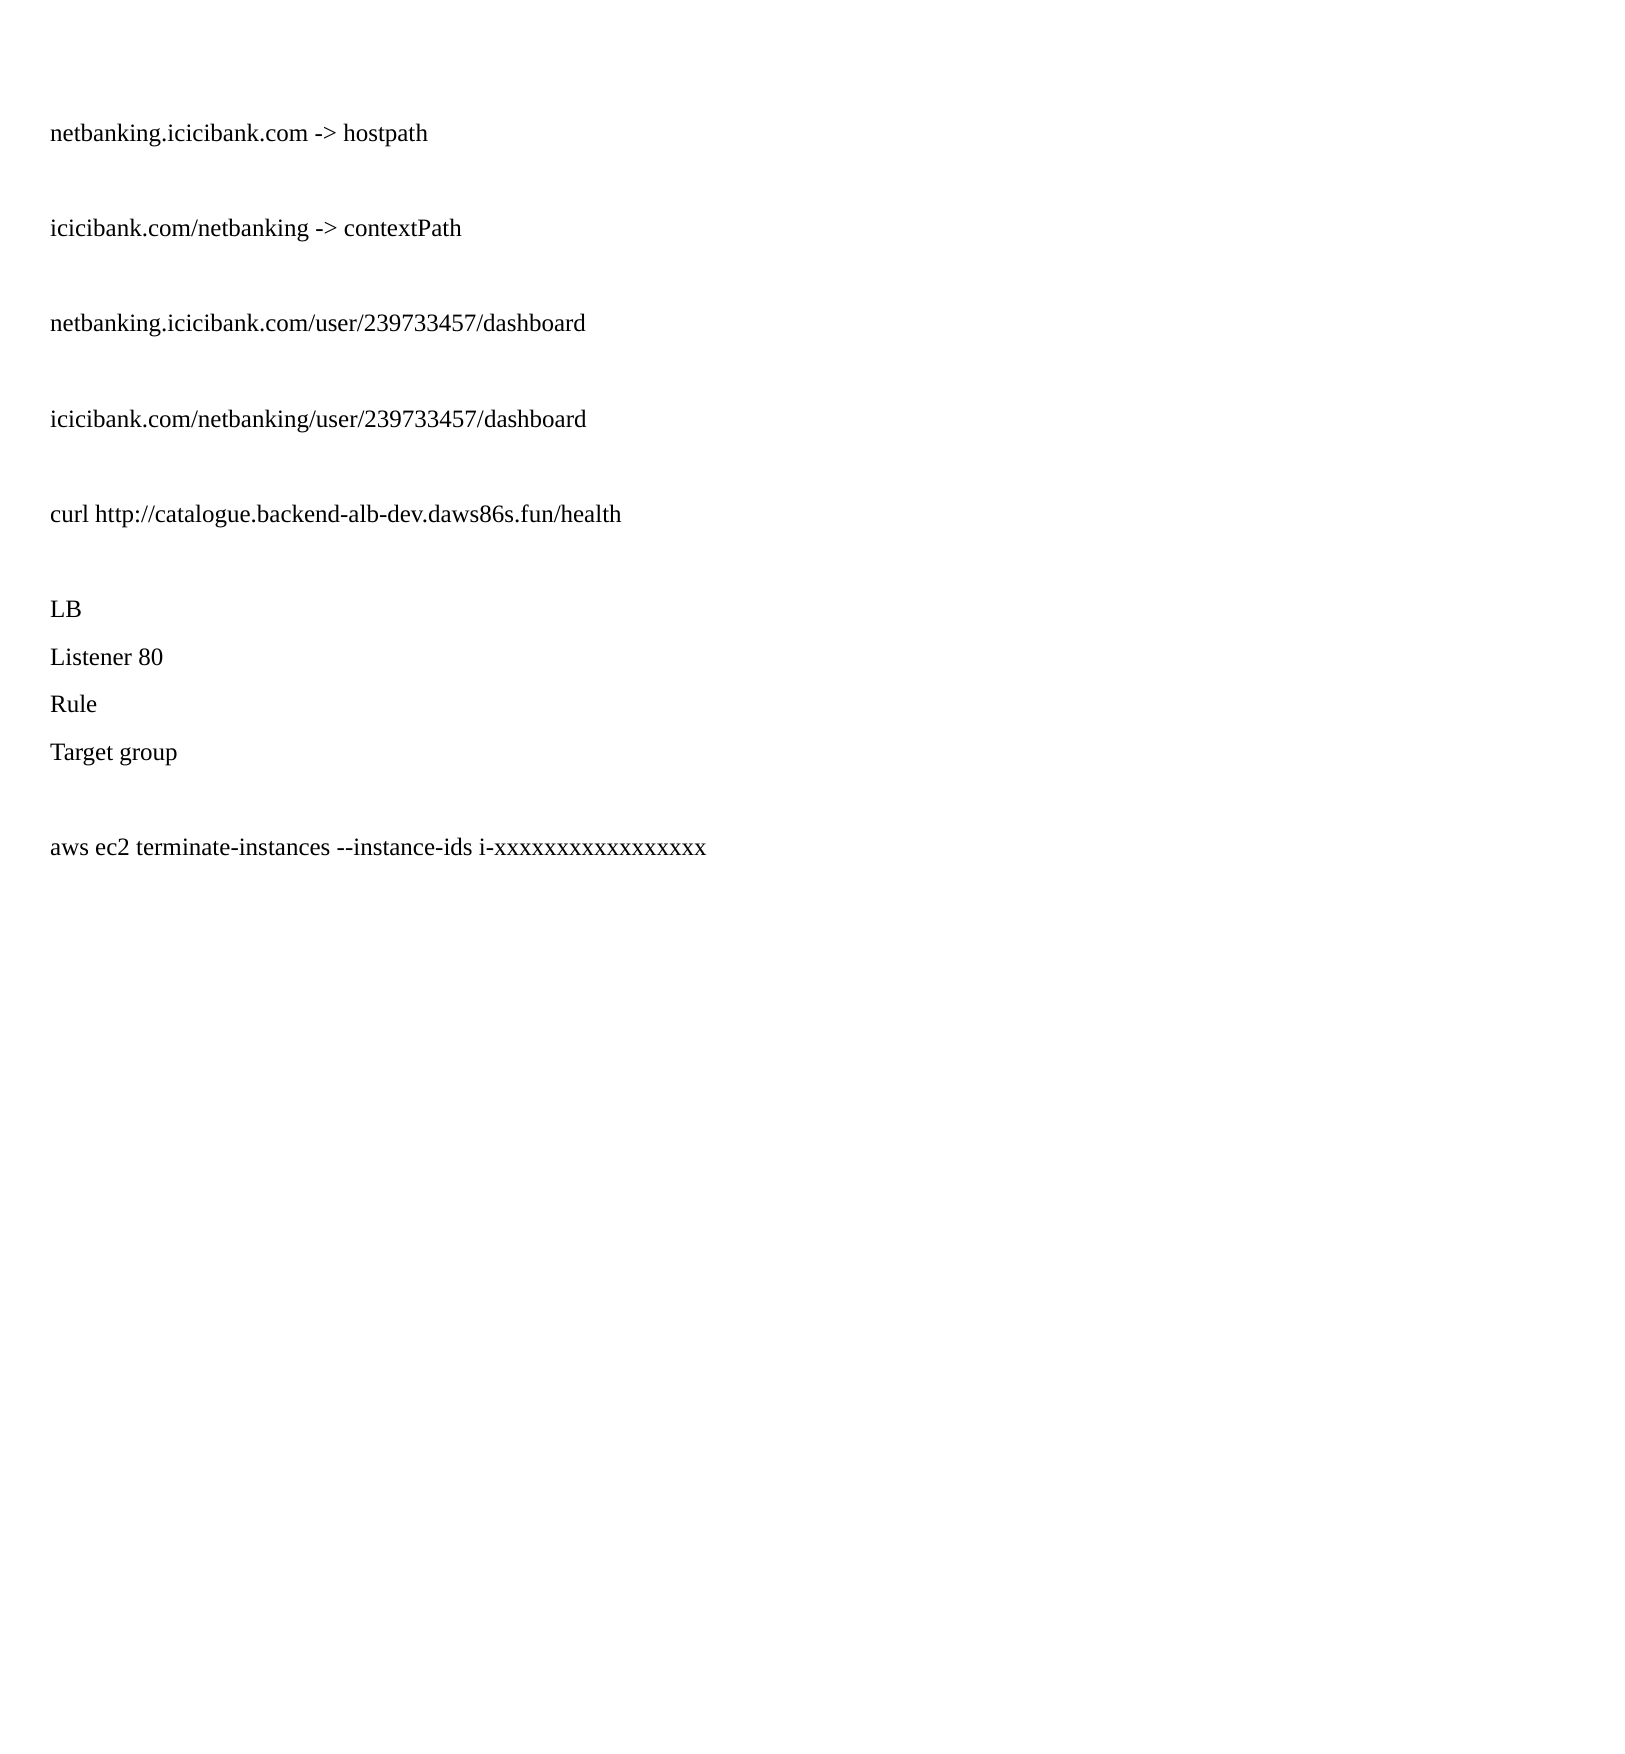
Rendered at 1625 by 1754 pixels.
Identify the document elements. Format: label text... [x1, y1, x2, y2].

text icicibank.com/netbanking -> contextPath [50, 213, 1562, 242]
text Rule [50, 689, 1562, 718]
text icicibank.com/netbanking/user/239733457/dashboard [50, 404, 1562, 432]
text netbanking.icicibank.com/user/239733457/dashboard [50, 308, 1562, 337]
text LB [50, 594, 1562, 623]
text aws ec2 terminate-instances --instance-ids i-xxxxxxxxxxxxxxxxx [50, 832, 1562, 861]
text curl http://catalogue.backend-alb-dev.daws86s.fun/health [50, 499, 1562, 528]
text Target group [50, 737, 1562, 766]
text netbanking.icicibank.com -> hostpath [50, 118, 1562, 147]
text Listener 80 [50, 642, 1562, 671]
